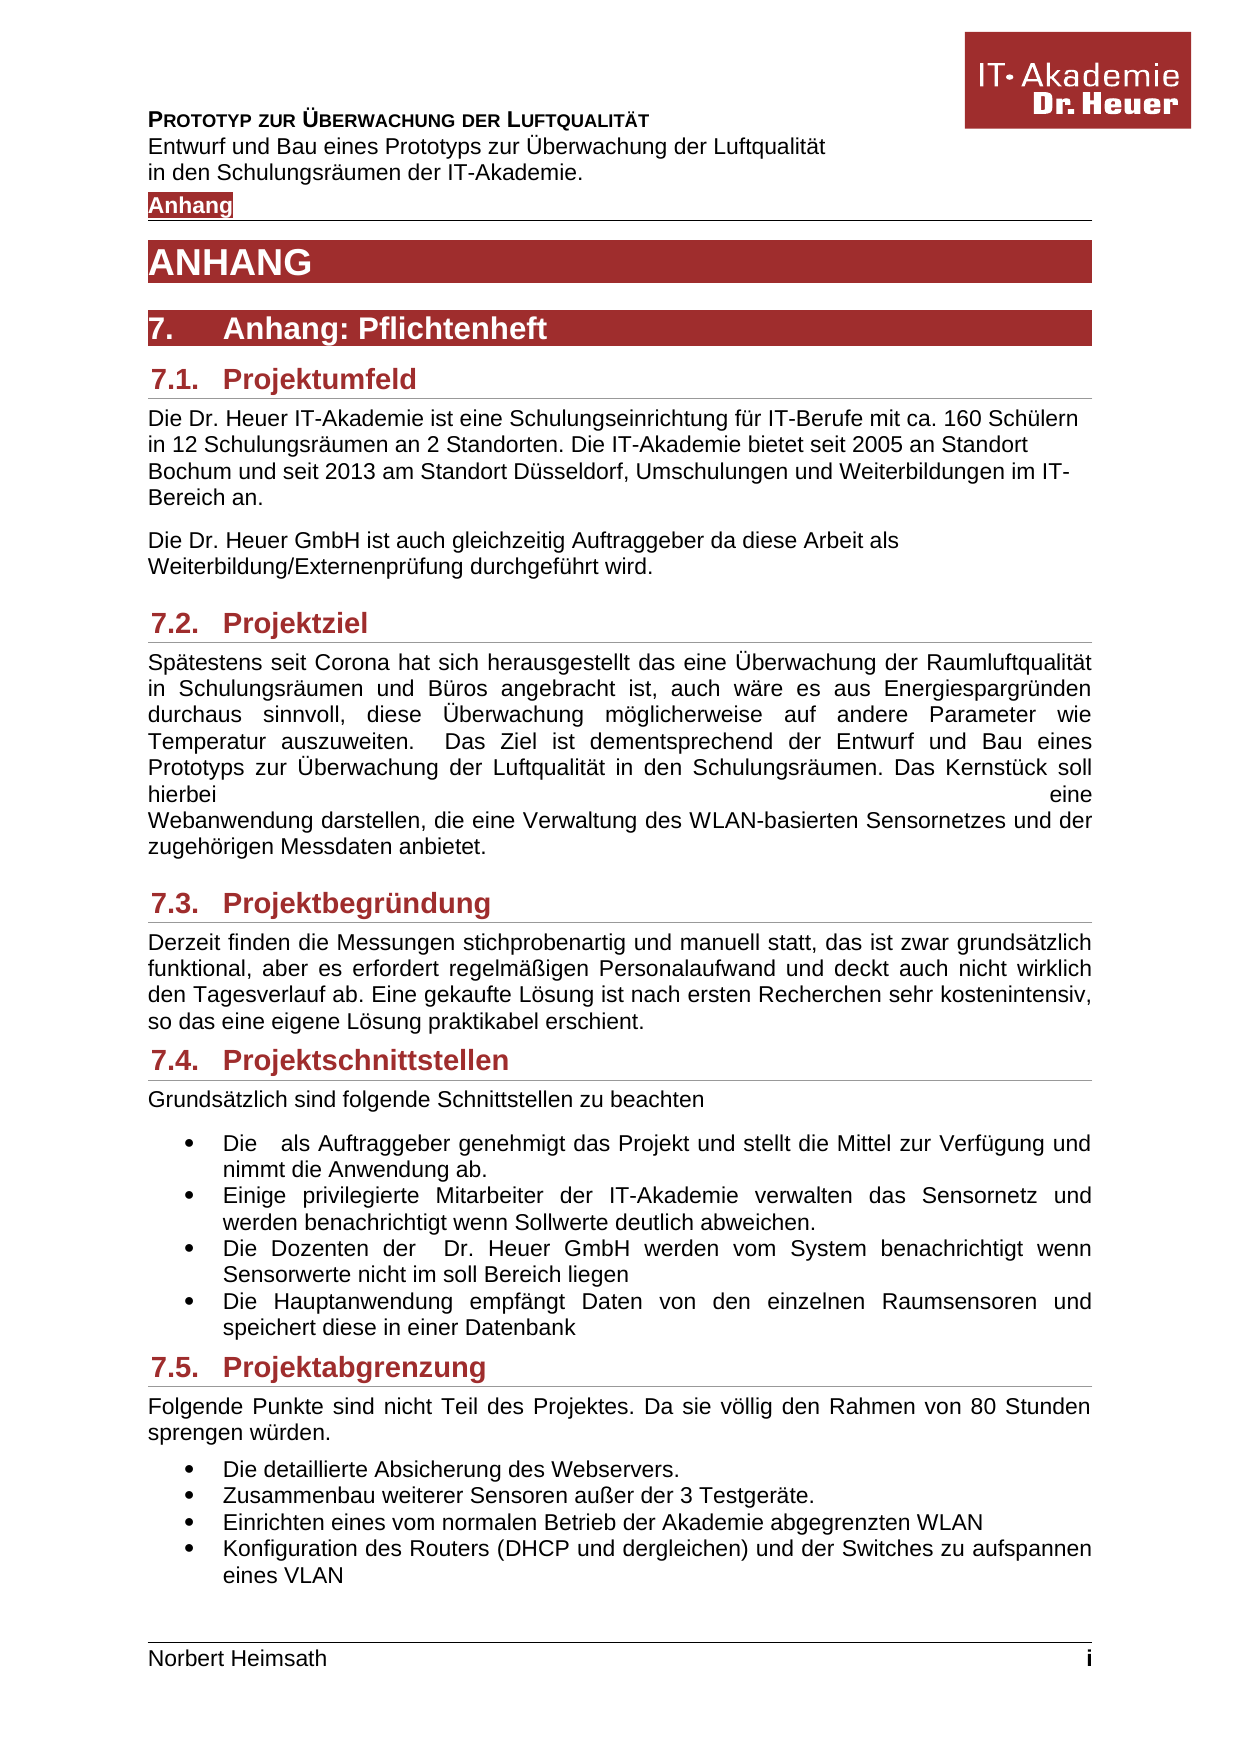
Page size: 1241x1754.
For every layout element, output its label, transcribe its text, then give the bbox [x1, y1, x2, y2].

subtitle Projektschnittstellen [148, 1041, 1092, 1080]
text Die Dr. Heuer GmbH ist auch gleichzeitig Auftraggeber da diese Arbeit als Weiterbildung/Externenprüfung durchgeführt wird. [148, 527, 1092, 580]
list Einige privilegierte Mitarbeiter der IT-Akademie verwalten das Sensornetz und werden benachrichtigt wenn Sollwerte deutlich abweichen. [185, 1182, 1092, 1235]
list Die als Auftraggeber genehmigt das Projekt und stellt die Mittel zur Verfügung und nimmt die Anwendung ab. [185, 1129, 1092, 1182]
text Die Dr. Heuer IT-Akademie ist eine Schulungseinrichtung für IT-Berufe mit ca. 160 Schülern in 12 Schulungsräumen an 2 Standorten. Die IT-Akademie bietet seit 2005 an Standort Bochum und seit 2013 am Standort Düsseldorf, Umschulungen und Weiterbildungen im IT-Bereich an. [148, 405, 1092, 510]
text Derzeit finden die Messungen stichprobenartig und manuell statt, das ist zwar grundsätzlich funktional, aber es erfordert regelmäßigen Personalaufwand und deckt auch nicht wirklich den Tagesverlauf ab. Eine gekaufte Lösung ist nach ersten Recherchen sehr kostenintensiv, so das eine eigene Lösung praktikabel erschient. [148, 929, 1092, 1034]
subtitle Projektziel [148, 603, 1092, 642]
subtitle Projektbegründung [148, 883, 1092, 922]
text Grundsätzlich sind folgende Schnittstellen zu beachten [148, 1086, 1092, 1113]
subtitle Projektumfeld [148, 359, 1092, 398]
text Folgende Punkte sind nicht Teil des Projektes. Da sie völlig den Rahmen von 80 Stunden sprengen würden. [148, 1393, 1092, 1445]
text Spätestens seit Corona hat sich herausgestellt das eine Überwachung der Raumluftqualität in Schulungsräumen und Büros angebracht ist, auch wäre es aus Energiespargründen durchaus sinnvoll, diese Überwachung möglicherweise auf andere Parameter wie Temperatur auszuweiten. Das Ziel ist dementsprechend der Entwurf und Bau eines Prototyps zur Überwachung der Luftqualität in den Schulungsräumen. Das Kernstück soll hierbei eine Webanwendung darstellen, die eine Verwaltung des WLAN-basierten Sensornetzes und der zugehörigen Messdaten anbietet. [148, 649, 1092, 859]
list Zusammenbau weiterer Sensoren außer der 3 Testgeräte. [185, 1482, 1092, 1509]
list Einrichten eines vom normalen Betrieb der Akademie abgegrenzten WLAN [185, 1509, 1092, 1535]
list Konfiguration des Routers (DHCP und dergleichen) und der Switches zu aufspannen eines VLAN [185, 1535, 1092, 1588]
subtitle Projektabgrenzung [148, 1347, 1092, 1386]
list Die detaillierte Absicherung des Webservers. [185, 1456, 1092, 1482]
list Die Hauptanwendung empfängt Daten von den einzelnen Raumsensoren und speichert diese in einer Datenbank [185, 1288, 1092, 1340]
list Die Dozenten der Dr. Heuer GmbH werden vom System benachrichtigt wenn Sensorwerte nicht im soll Bereich liegen [185, 1235, 1092, 1288]
subtitle ANHANG [148, 240, 1092, 283]
subtitle Anhang: Pflichtenheft [148, 310, 1092, 346]
